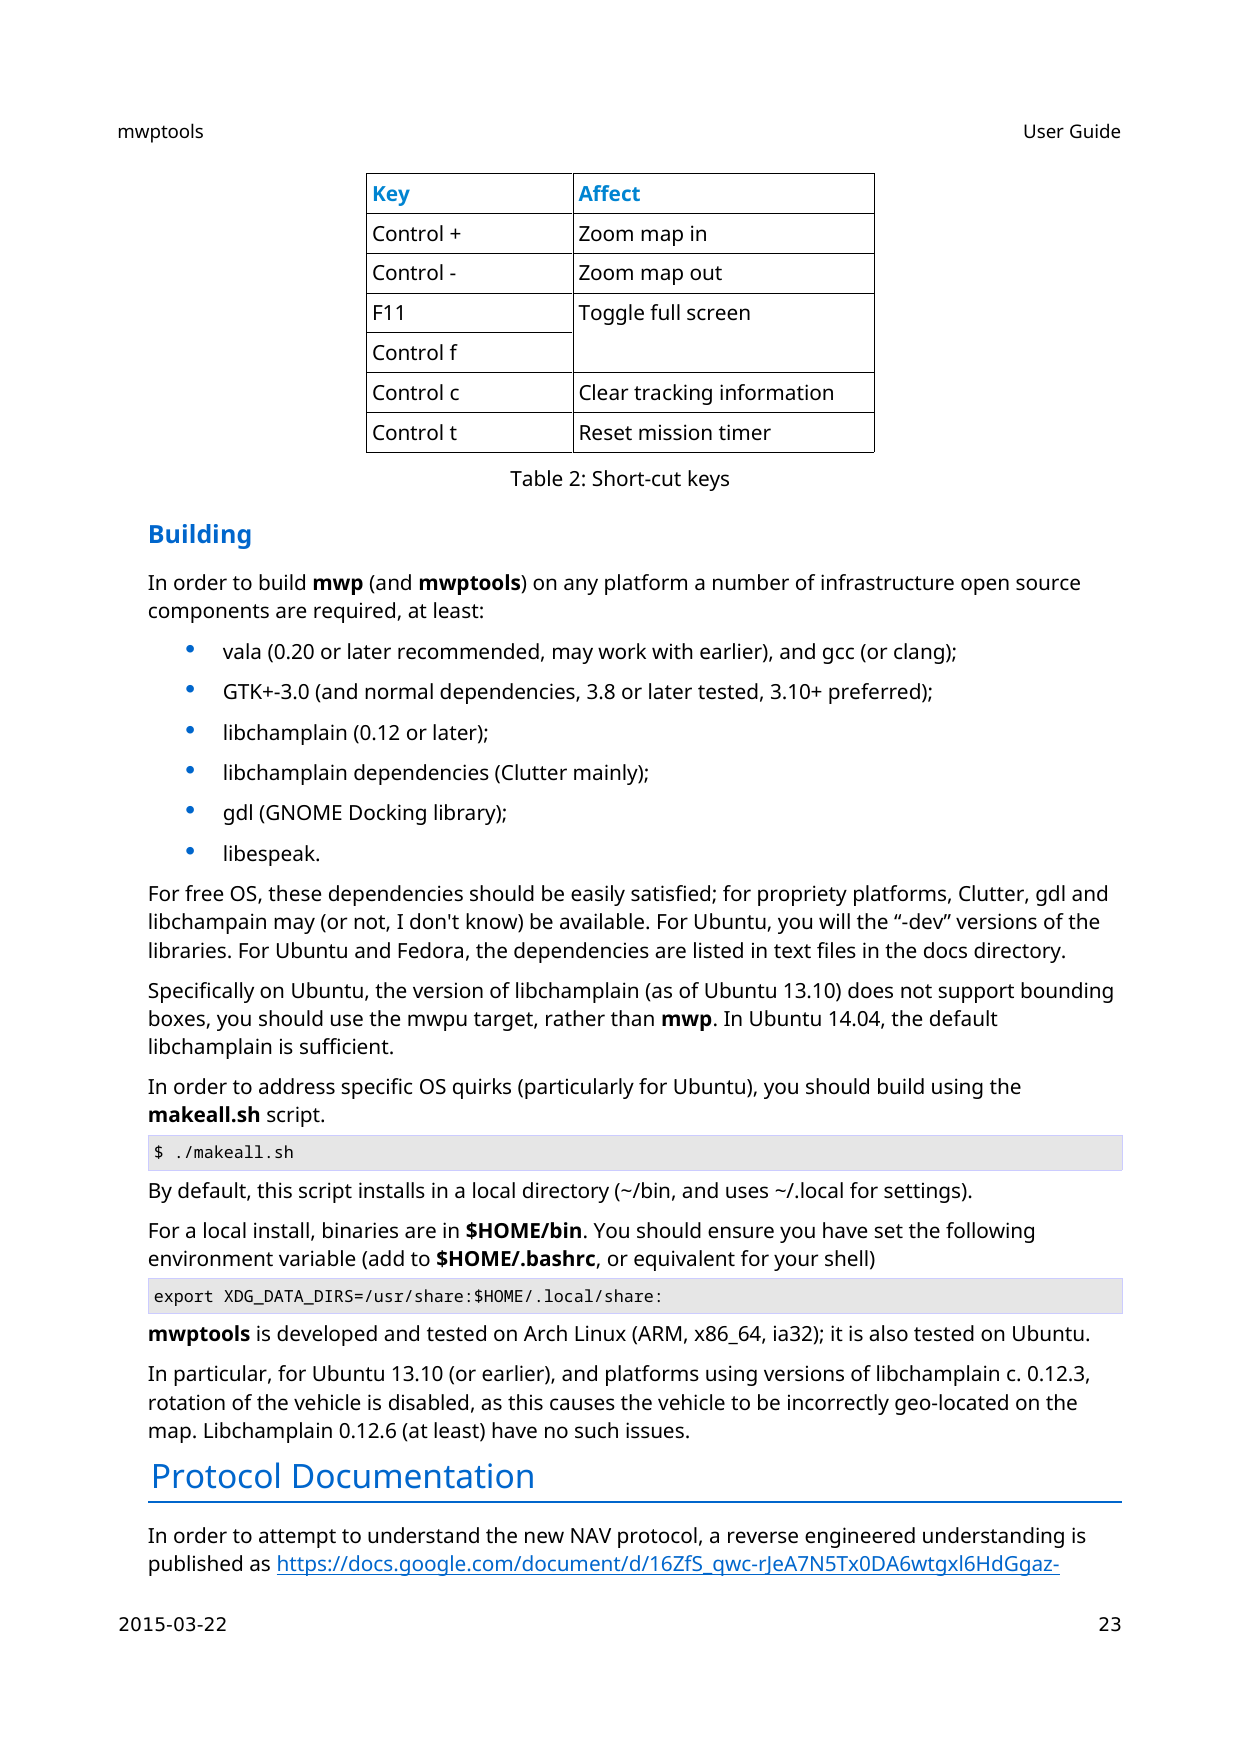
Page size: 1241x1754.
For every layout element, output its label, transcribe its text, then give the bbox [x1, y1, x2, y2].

subtitle Protocol Documentation [148, 1450, 1122, 1501]
list gdl (GNOME Docking library); [185, 798, 1122, 827]
table_cell F11 [367, 294, 572, 332]
text Specifically on Ubuntu, the version of libchamplain (as of Ubuntu 13.10) does not support bounding boxes, you should use the mwpu target, rather than mwp. In Ubuntu 14.04, the default libchamplain is sufficient. [148, 976, 1122, 1061]
text In order to build mwp (and mwptools) on any platform a number of infrastructure open source components are required, at least: [148, 568, 1122, 625]
table_cell Zoom map out [574, 254, 874, 293]
text For free OS, these dependencies should be easily satisfied; for propriety platforms, Clutter, gdl and libchampain may (or not, I don't know) be available. For Ubuntu, you will the “-dev” versions of the libraries. For Ubuntu and Fedora, the dependencies are listed in text files in the docs directory. [148, 879, 1122, 964]
text $ ./makeall.sh [149, 1136, 1122, 1170]
table_cell Zoom map in [574, 214, 874, 253]
list libchamplain (0.12 or later); [185, 718, 1122, 746]
text In order to address specific OS quirks (particularly for Ubuntu), you should build using the makeall.sh script. [148, 1072, 1122, 1129]
table_cell Control - [367, 254, 572, 293]
table_cell Toggle full screen [574, 294, 874, 372]
text By default, this script installs in a local directory (~/bin, and uses ~/.local for settings). [148, 1176, 1122, 1204]
text Table 2: Short-cut keys [118, 464, 1122, 492]
table_cell Control f [367, 333, 572, 372]
table_cell Clear tracking information [574, 373, 874, 412]
list libespeak. [185, 839, 1122, 867]
list libchamplain dependencies (Clutter mainly); [185, 758, 1122, 787]
table_header Affect [574, 174, 874, 213]
list vala (0.20 or later recommended, may work with earlier), and gcc (or clang); [185, 637, 1122, 665]
text In particular, for Ubuntu 13.10 (or earlier), and platforms using versions of libchamplain c. 0.12.3, rotation of the vehicle is disabled, as this causes the vehicle to be incorrectly geo-located on the map. Libchamplain 0.12.6 (at least) have no such issues. [148, 1359, 1122, 1444]
list GTK+-3.0 (and normal dependencies, 3.8 or later tested, 3.10+ preferred); [185, 677, 1122, 706]
table_cell Control t [367, 413, 572, 452]
subtitle Building [148, 517, 1122, 551]
text mwptools is developed and tested on Arch Linux (ARM, x86_64, ia32); it is also tested on Ubuntu. [148, 1319, 1122, 1348]
text For a local install, binaries are in $HOME/bin. You should ensure you have set the following environment variable (add to $HOME/.bashrc, or equivalent for your shell) [148, 1216, 1122, 1272]
text export XDG_DATA_DIRS=/usr/share:$HOME/.local/share: [149, 1279, 1122, 1313]
table_cell Control + [367, 214, 572, 253]
text In order to attempt to understand the new NAV protocol, a reverse engineered understanding is published as https://docs.google.com/document/d/16ZfS_qwc-rJeA7N5Tx0DA6wtgxl6HdGgaz- [148, 1521, 1122, 1578]
table_cell Reset mission timer [574, 413, 874, 452]
table_header Key [367, 174, 572, 213]
table_cell Control c [367, 373, 572, 412]
